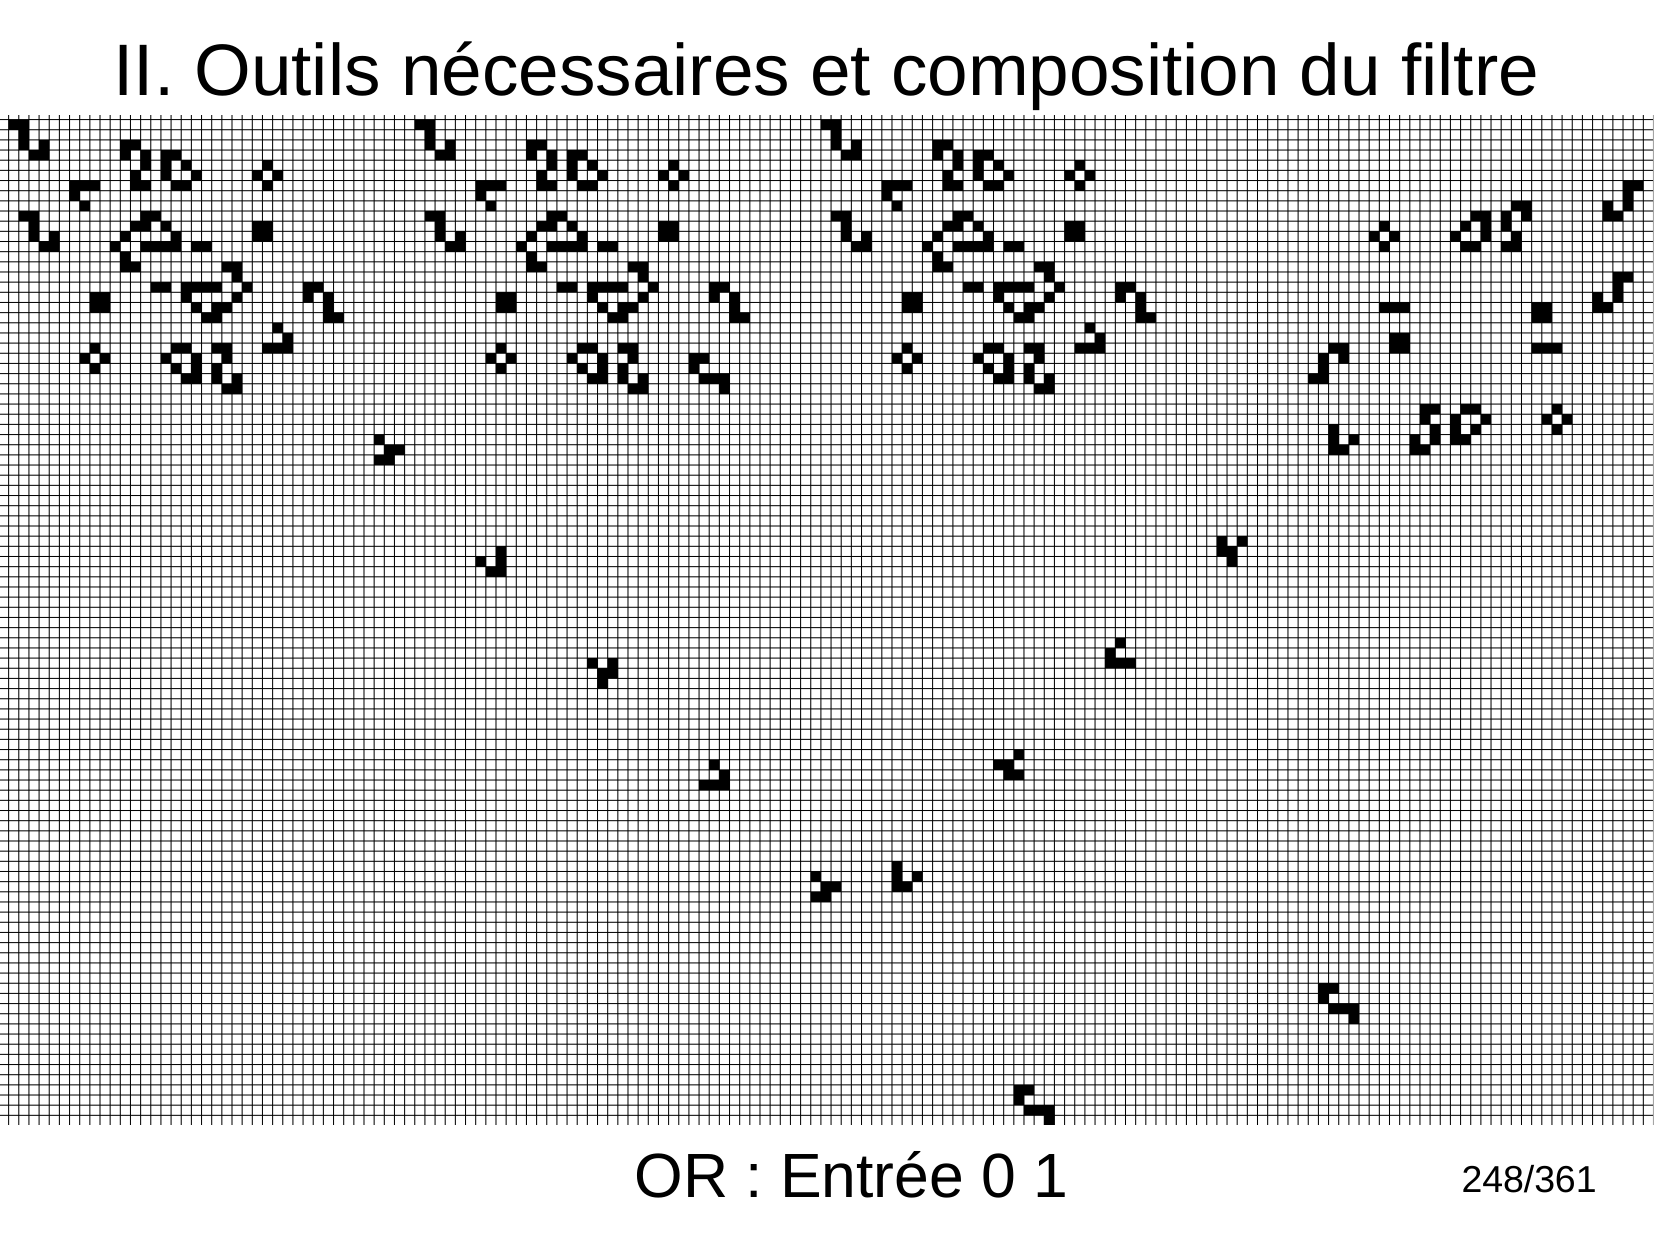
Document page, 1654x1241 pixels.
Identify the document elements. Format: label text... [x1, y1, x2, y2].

text_box OR : Entrée 0 1 [620, 1133, 1084, 1219]
picture [0, 115, 1654, 1125]
title II. Outils nécessaires et composition du filtre [82, 0, 1571, 174]
text_box <number>/361 [1446, 1151, 1654, 1209]
